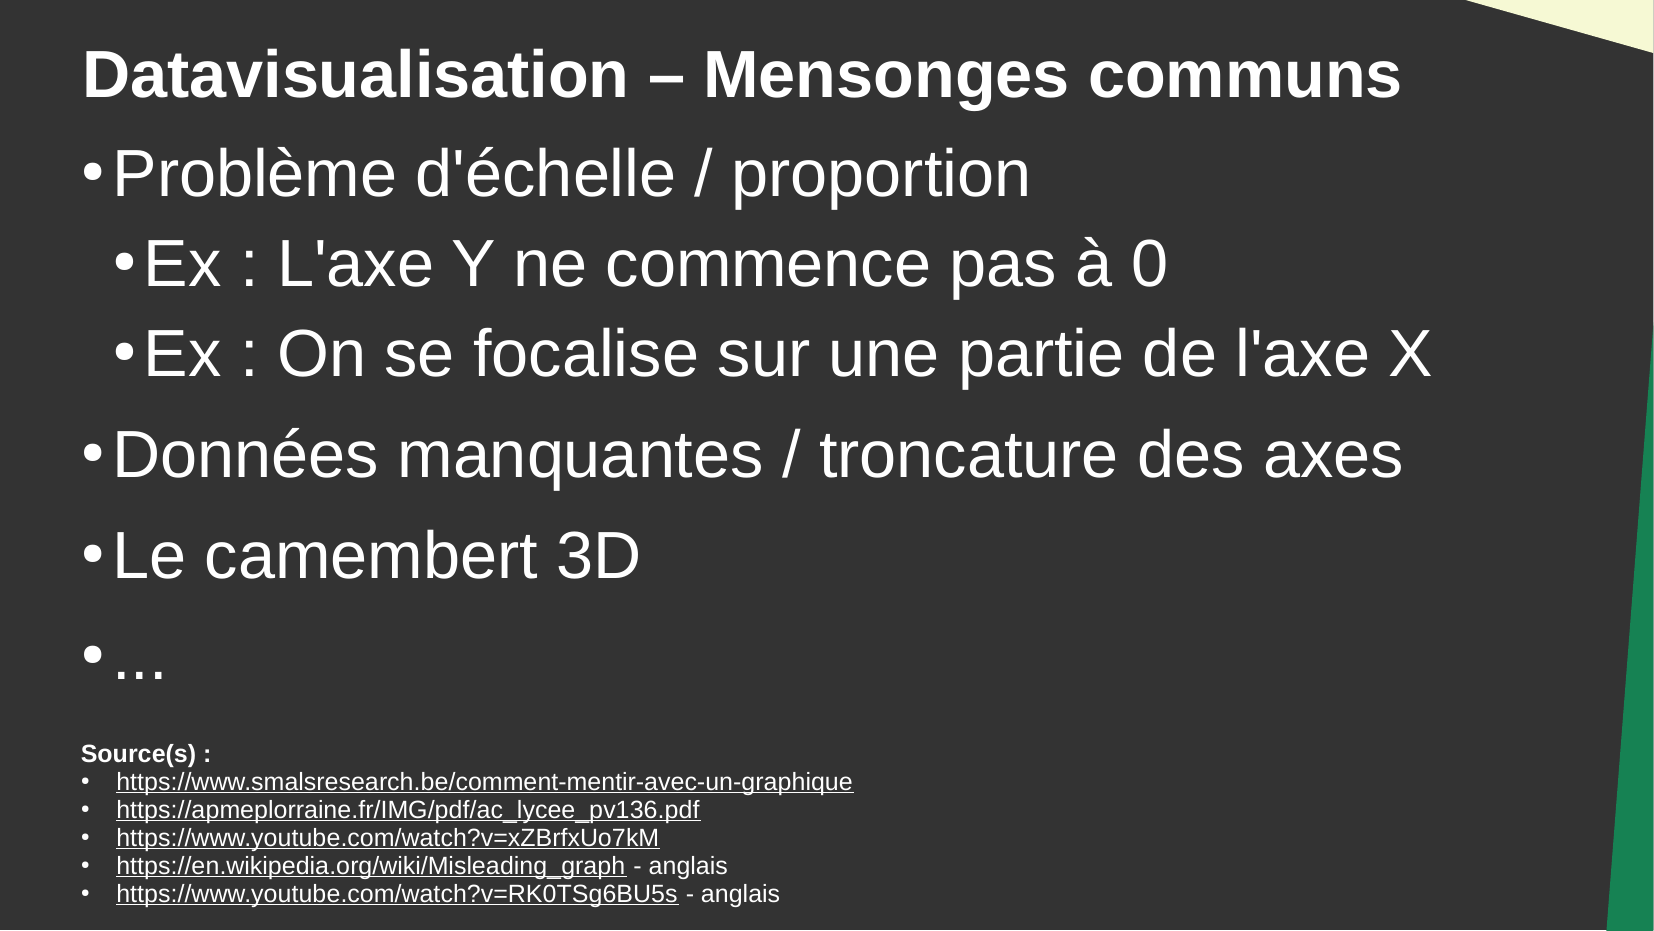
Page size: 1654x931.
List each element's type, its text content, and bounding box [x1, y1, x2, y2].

text_box [1465, 0, 1654, 54]
text_box Source(s) : https://www.smalsresearch.be/comment-mentir-avec-un-graphique https://apmeplorraine.fr/IMG/pdf/ac_lycee_pv136.pdf https://www.youtube.com/watch?v=xZBrfxUo7kM https://en.wikipedia.org/wiki/Misleading_graph - anglais https://www.youtube.com/watch?v=RK0TSg6BU5s - anglais [66, 732, 1483, 916]
list Problème d'échelle / proportion Ex : L'axe Y ne commence pas à 0 Ex : On se focalise sur une partie de l'axe X Données manquantes / troncature des axes Le camembert 3D ... [80, 135, 1619, 697]
text_box [1606, 315, 1654, 931]
title Datavisualisation – Mensonges communs [82, 37, 1571, 122]
